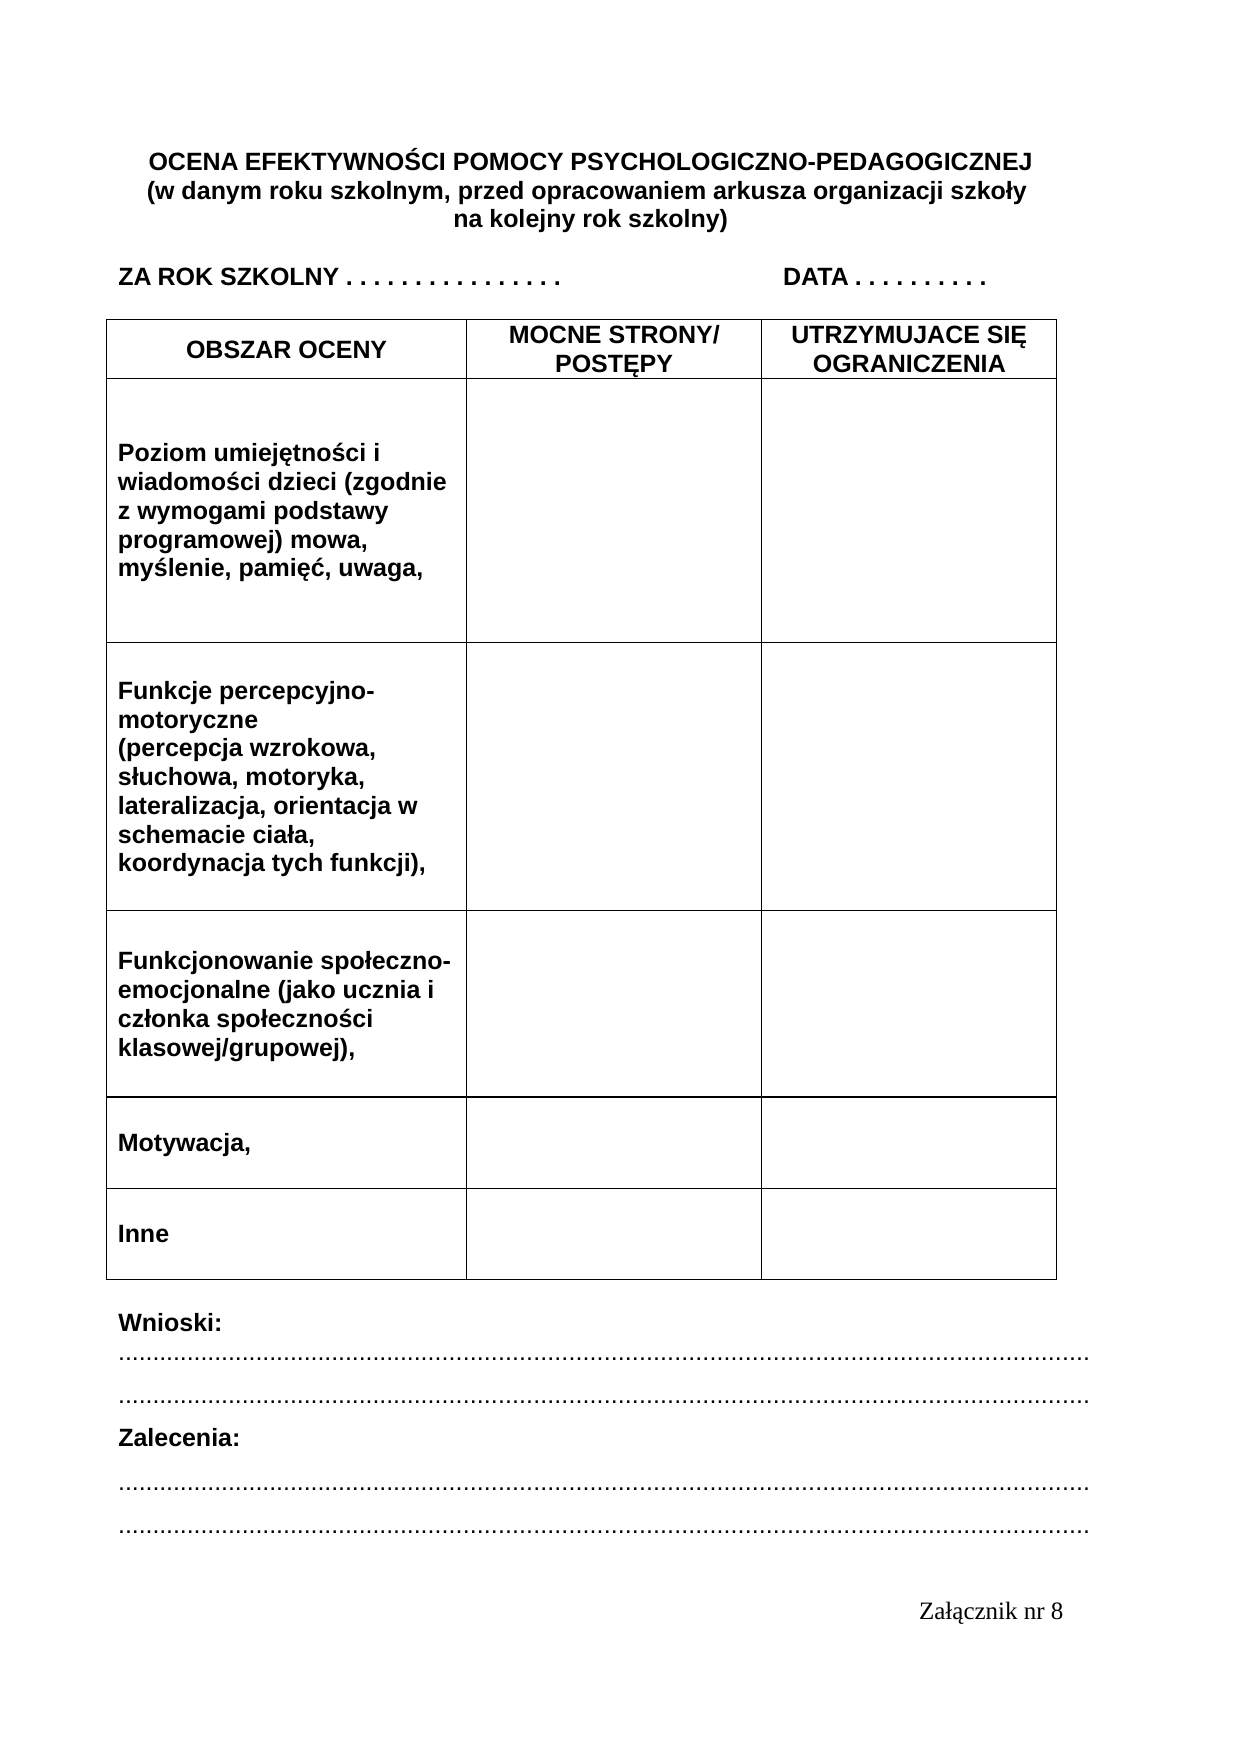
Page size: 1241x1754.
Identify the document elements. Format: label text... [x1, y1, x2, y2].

table_cell [467, 1098, 761, 1187]
text na kolejny rok szkolny) [118, 204, 1063, 233]
table_cell [762, 643, 1056, 910]
table_cell [467, 911, 761, 1096]
table_cell [762, 379, 1056, 642]
table_header OBSZAR OCENY [107, 320, 466, 378]
table_header UTRZYMUJACE SIĘ OGRANICZENIA [762, 320, 1056, 378]
table_cell Funkcjonowanie społeczno-emocjonalne (jako ucznia i członka społeczności klasowej/grupowej), [107, 911, 466, 1096]
text Załącznik nr 8 [118, 1596, 1063, 1625]
table_header MOCNE STRONY/ POSTĘPY [467, 320, 761, 378]
text Wnioski: [118, 1308, 1063, 1337]
text (w danym roku szkolnym, przed opracowaniem arkusza organizacji szkoły [118, 176, 1063, 204]
table_cell Poziom umiejętności i wiadomości dzieci (zgodnie z wymogami podstawy programowej) mowa, myślenie, pamięć, uwaga, [107, 379, 466, 642]
table_cell [467, 643, 761, 910]
table_cell Inne [107, 1189, 466, 1279]
table_cell [762, 1098, 1056, 1187]
table_cell [762, 1189, 1056, 1279]
table_cell Motywacja, [107, 1098, 466, 1187]
text Zalecenia: [118, 1423, 1063, 1452]
text ZA ROK SZKOLNY . . . . . . . . . . . . . . . . DATA . . . . . . . . . . [118, 262, 1063, 291]
table_cell Funkcje percepcyjno-motoryczne (percepcja wzrokowa, słuchowa, motoryka, lateralizacja, orientacja w schemacie ciała, koordynacja tych funkcji), [107, 643, 466, 910]
text OCENA EFEKTYWNOŚCI POMOCY PSYCHOLOGICZNO-PEDAGOGICZNEJ [118, 147, 1063, 176]
table_cell [762, 911, 1056, 1096]
table_cell [467, 1189, 761, 1279]
table_cell [467, 379, 761, 642]
